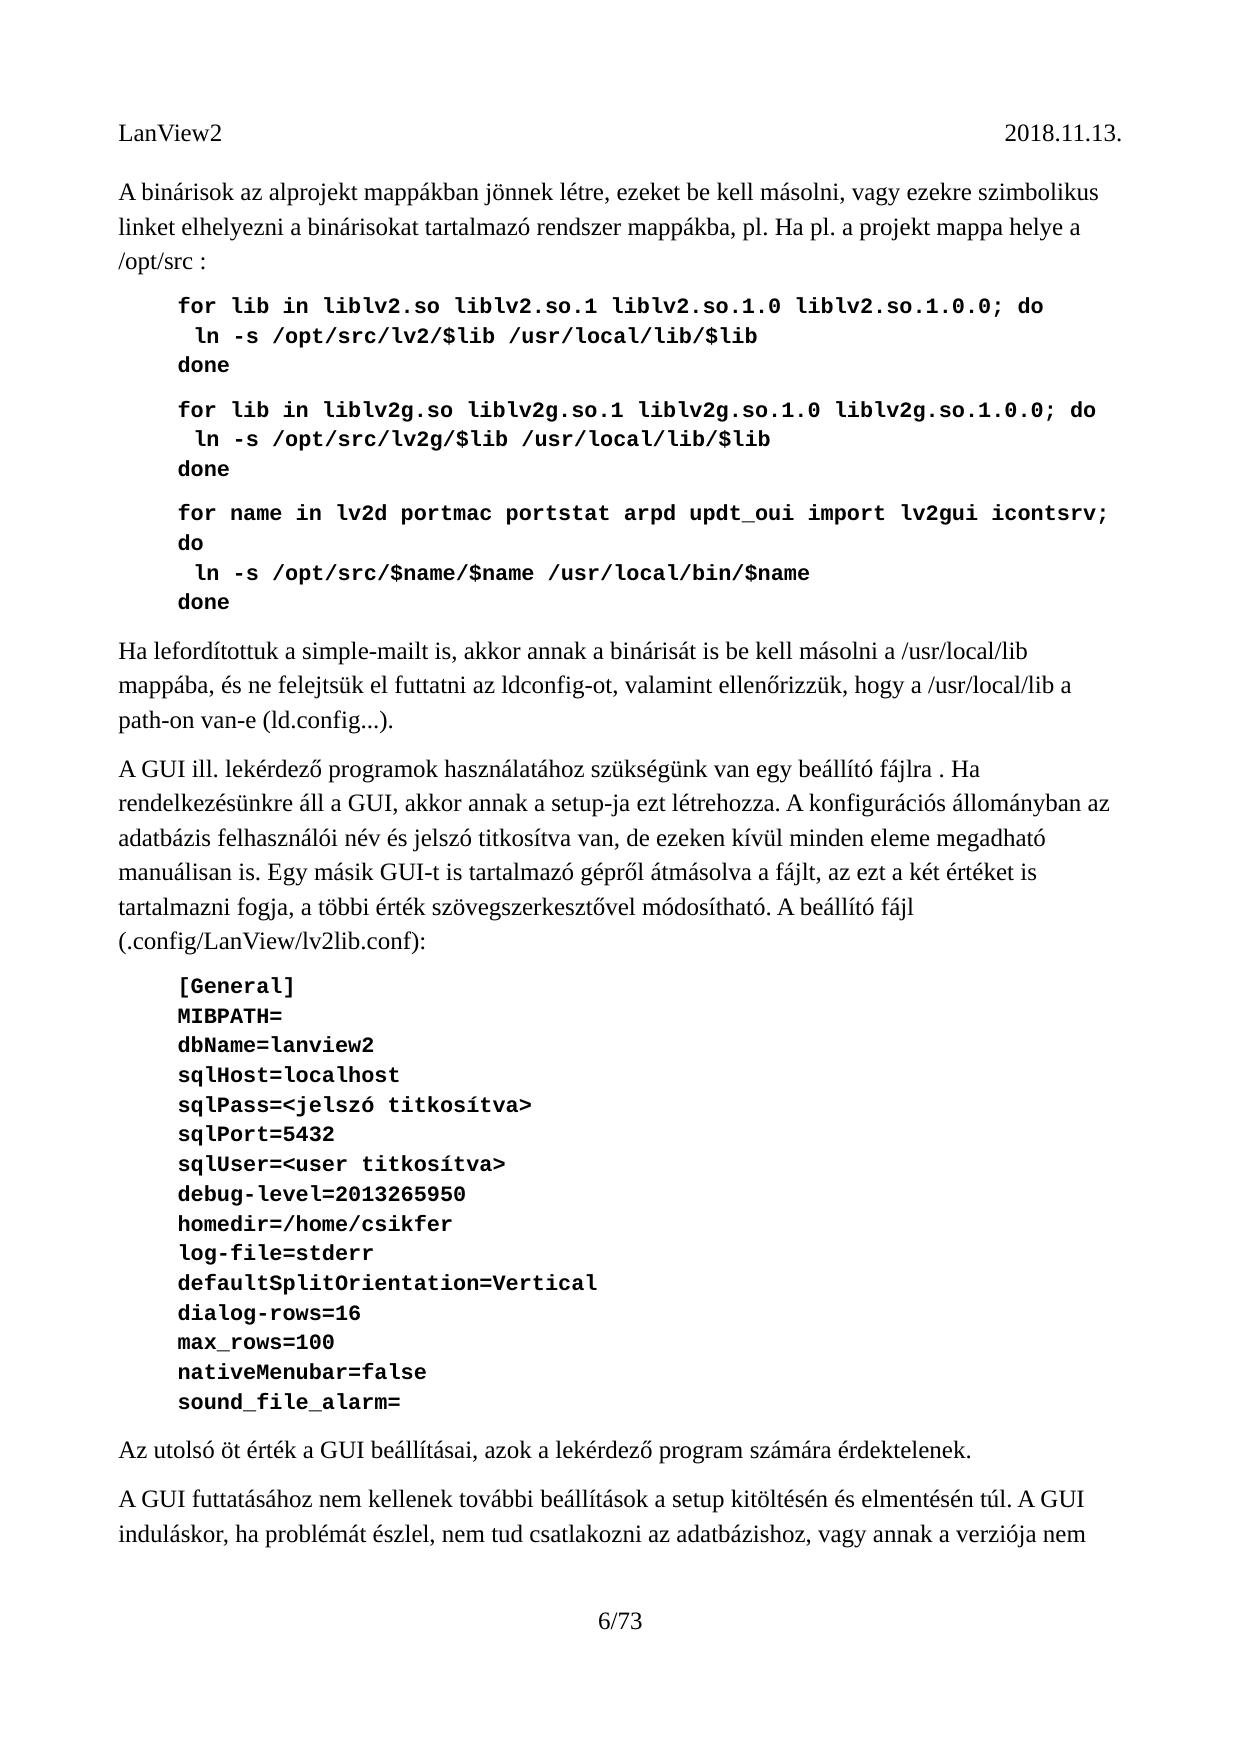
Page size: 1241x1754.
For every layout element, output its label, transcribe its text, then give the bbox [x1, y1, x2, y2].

text A GUI futtatásához nem kellenek további beállítások a setup kitöltésén és elmentésén túl. A GUI induláskor, ha problémát észlel, nem tud csatlakozni az adatbázishoz, vagy annak a verziója nem [118, 1484, 1122, 1547]
text Ha lefordítottuk a simple-mailt is, akkor annak a binárisát is be kell másolni a /usr/local/lib mappába, és ne felejtsük el futtatni az ldconfig-ot, valamint ellenőrizzük, hogy a /usr/local/lib a path-on van-e (ld.config...). [118, 636, 1122, 733]
text for name in lv2d portmac portstat arpd updt_oui import lv2gui icontsrv; do ln -s /opt/src/$name/$name /usr/local/bin/$name done [177, 502, 1122, 616]
text A GUI ill. lekérdező programok használatához szükségünk van egy beállító fájlra . Ha rendelkezésünkre áll a GUI, akkor annak a setup-ja ezt létrehozza. A konfigurációs állományban az adatbázis felhasználói név és jelszó titkosítva van, de ezeken kívül minden eleme megadható manuálisan is. Egy másik GUI-t is tartalmazó gépről átmásolva a fájlt, az ezt a két értéket is tartalmazni fogja, a többi érték szövegszerkesztővel módosítható. A beállító fájl (.config/LanView/lv2lib.conf): [118, 754, 1122, 955]
text for lib in liblv2.so liblv2.so.1 liblv2.so.1.0 liblv2.so.1.0.0; do ln -s /opt/src/lv2/$lib /usr/local/lib/$lib done [177, 295, 1122, 379]
text for lib in liblv2g.so liblv2g.so.1 liblv2g.so.1.0 liblv2g.so.1.0.0; do ln -s /opt/src/lv2g/$lib /usr/local/lib/$lib done [177, 399, 1122, 483]
text A binárisok az alprojekt mappákban jönnek létre, ezeket be kell másolni, vagy ezekre szimbolikus linket elhelyezni a binárisokat tartalmazó rendszer mappákba, pl. Ha pl. a projekt mappa helye a /opt/src : [118, 177, 1122, 275]
text [General] MIBPATH= dbName=lanview2 sqlHost=localhost sqlPass=<jelszó titkosítva> sqlPort=5432 sqlUser=<user titkosítva> debug-level=2013265950 homedir=/home/csikfer log-file=stderr defaultSplitOrientation=Vertical dialog-rows=16 max_rows=100 nativeMenubar=false sound_file_alarm= [177, 975, 1122, 1416]
text Az utolsó öt érték a GUI beállításai, azok a lekérdező program számára érdektelenek. [118, 1435, 1122, 1464]
